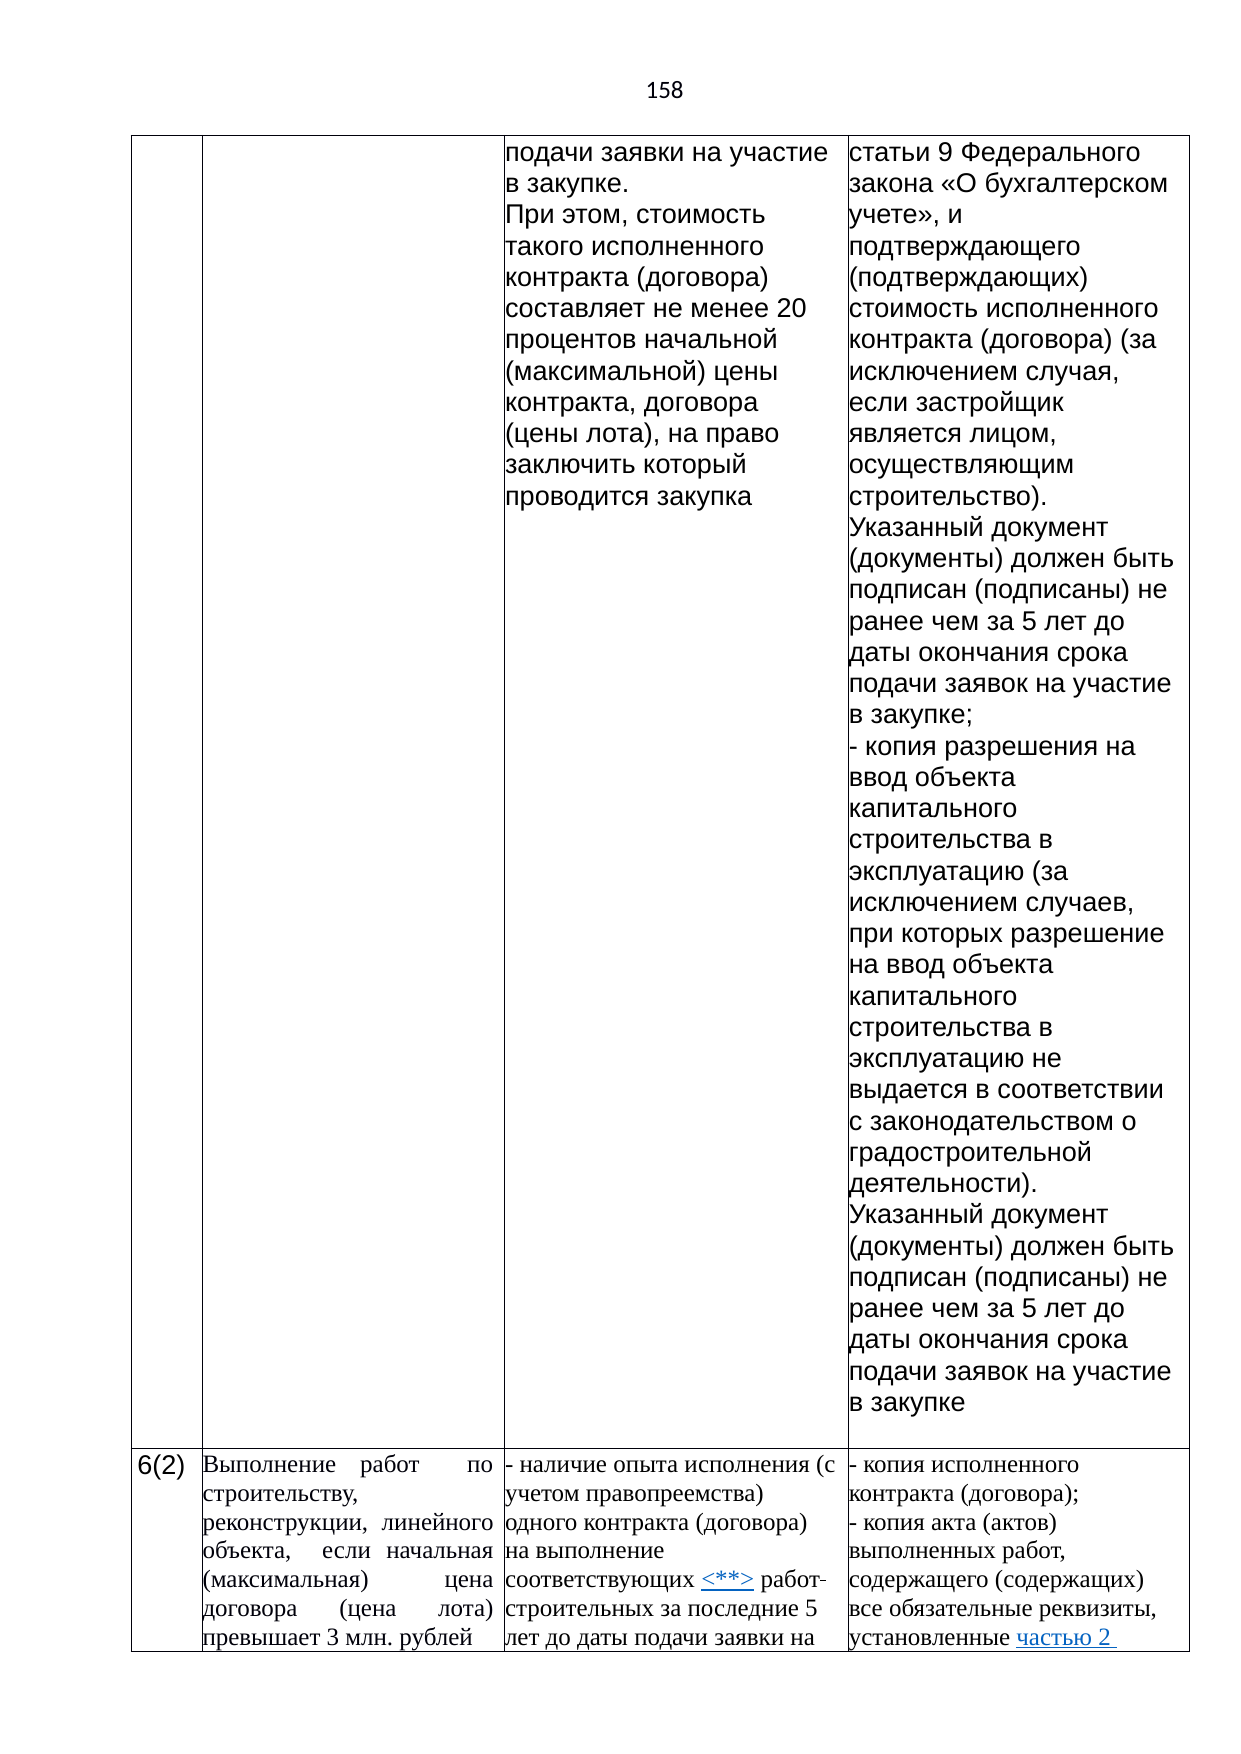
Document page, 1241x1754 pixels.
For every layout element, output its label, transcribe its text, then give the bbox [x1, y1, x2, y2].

table_cell подачи заявки на участие в закупке. При этом, стоимость такого исполненного контракта (договора) составляет не менее 20 процентов начальной (максимальной) цены контракта, договора (цены лота), на право заключить который проводится закупка [505, 136, 848, 1448]
table_cell [132, 136, 202, 1448]
table_cell - наличие опыта исполнения (с учетом правопреемства) одного контракта (договора) на выполнение соответствующих <**> работ строительных за последние 5 лет до даты подачи заявки на [505, 1449, 848, 1651]
table_cell - копия исполненного контракта (договора); - копия акта (актов) выполненных работ, содержащего (содержащих) все обязательные реквизиты, установленные частью 2 [849, 1449, 1189, 1651]
table_cell [203, 136, 504, 1448]
table_cell 6(2) [132, 1449, 202, 1651]
table_cell Выполнение работ по строительству, реконструкции, линейного объекта, если начальная (максимальная) цена договора (цена лота) превышает 3 млн. рублей [203, 1449, 504, 1651]
table_cell статьи 9 Федерального закона «О бухгалтерском учете», и подтверждающего (подтверждающих) стоимость исполненного контракта (договора) (за исключением случая, если застройщик является лицом, осуществляющим строительство). Указанный документ (документы) должен быть подписан (подписаны) не ранее чем за 5 лет до даты окончания срока подачи заявок на участие в закупке; - копия разрешения на ввод объекта капитального строительства в эксплуатацию (за исключением случаев, при которых разрешение на ввод объекта капитального строительства в эксплуатацию не выдается в соответствии с законодательством о градостроительной деятельности). Указанный документ (документы) должен быть подписан (подписаны) не ранее чем за 5 лет до даты окончания срока подачи заявок на участие в закупке [849, 136, 1189, 1448]
